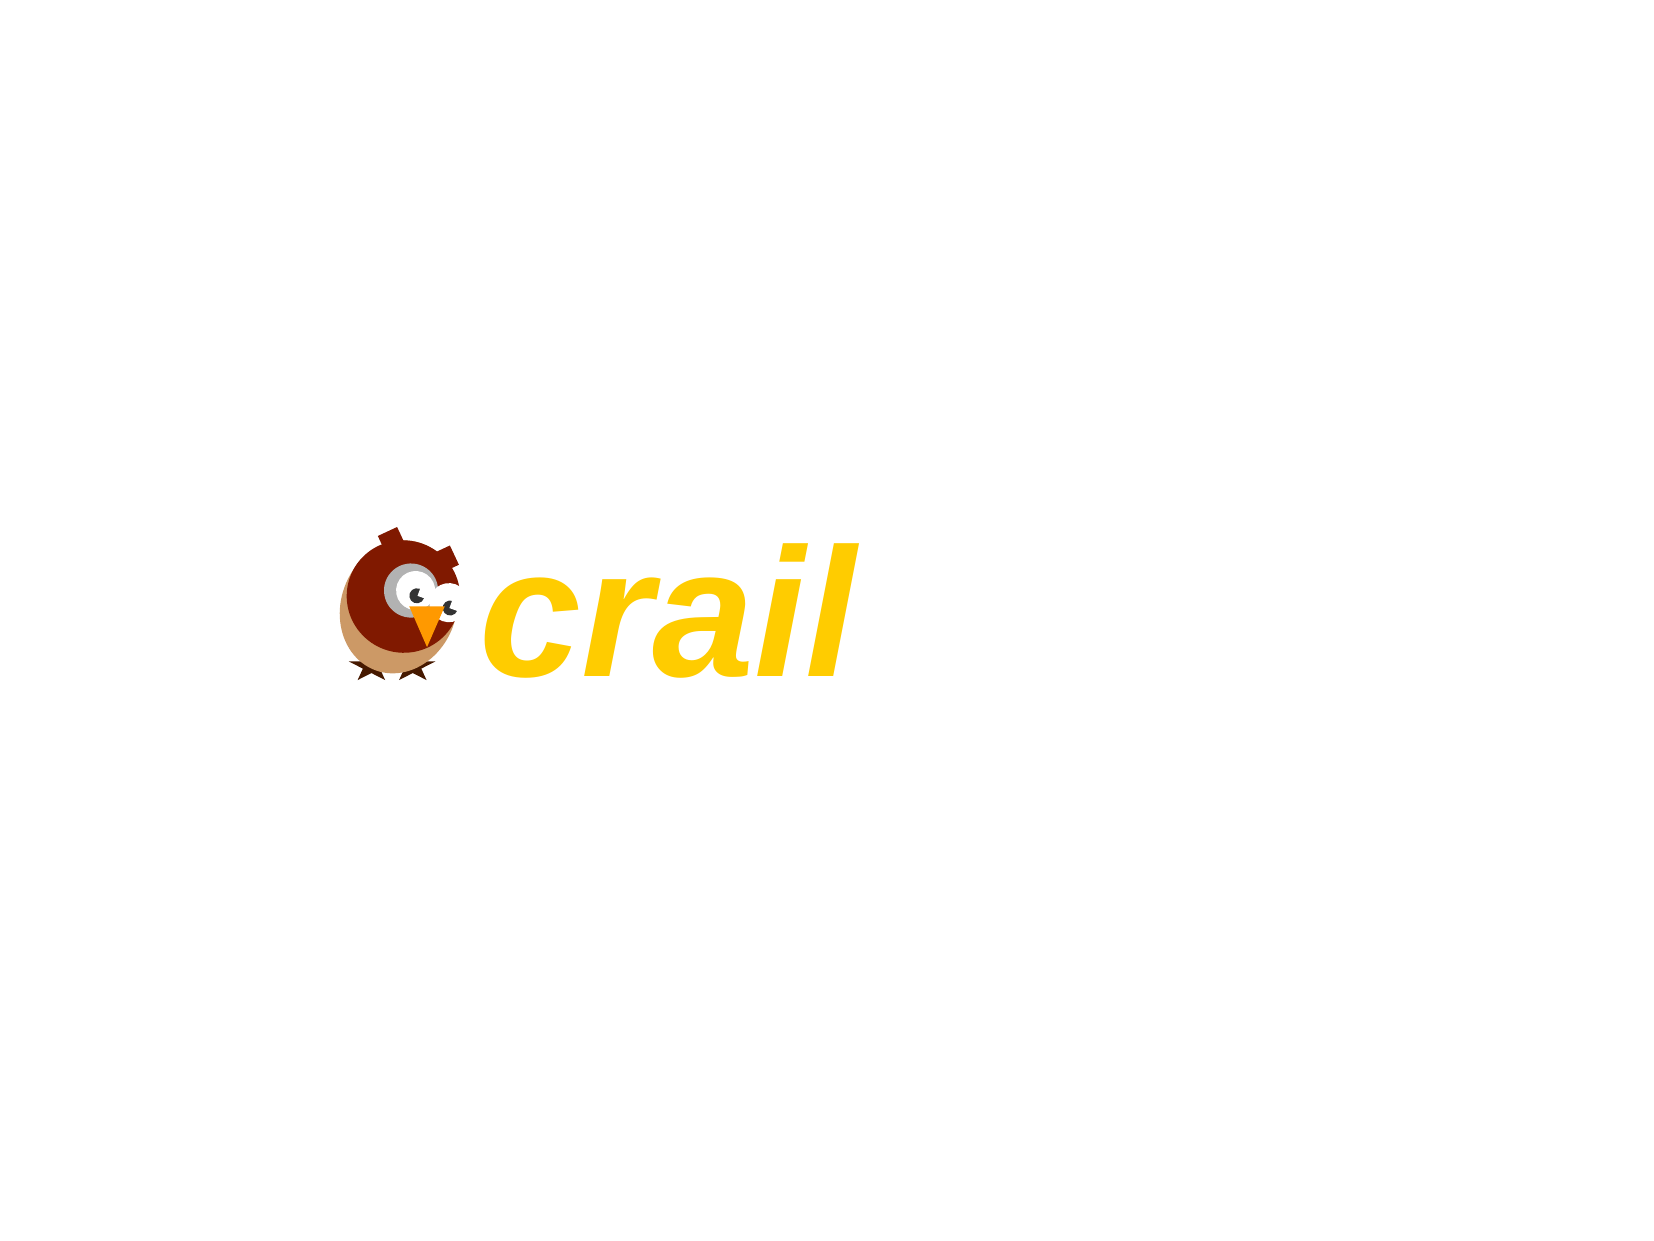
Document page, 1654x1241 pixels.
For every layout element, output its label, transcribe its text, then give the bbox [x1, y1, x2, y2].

text_box crail [465, 510, 954, 716]
text_box [339, 527, 469, 681]
